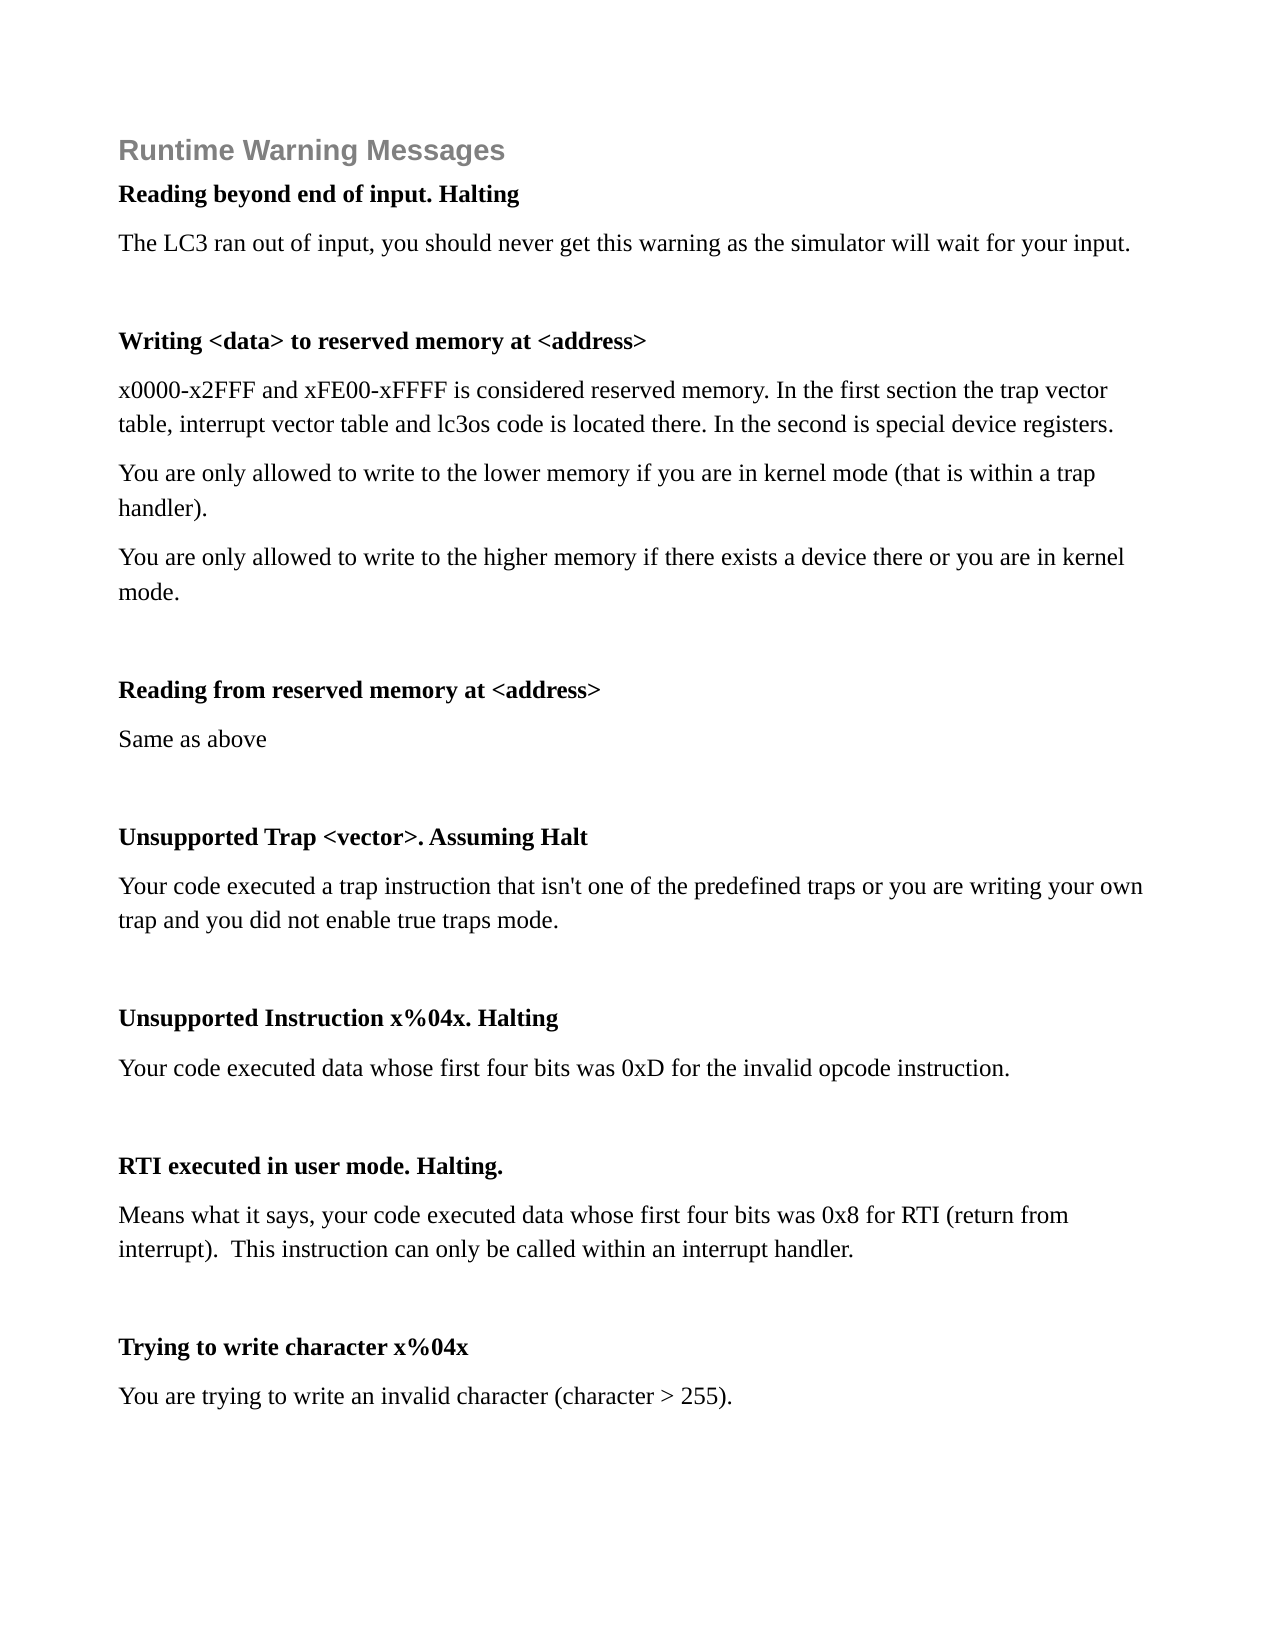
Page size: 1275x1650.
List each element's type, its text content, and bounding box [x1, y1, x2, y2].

text You are trying to write an invalid character (character > 255). [118, 1381, 1157, 1410]
text Same as above [118, 724, 1157, 752]
text Writing <data> to reserved memory at <address> [118, 326, 1157, 355]
text The LC3 ran out of input, you should never get this warning as the simulator will wait for your input. [118, 228, 1157, 257]
text Trying to write character x%04x [118, 1332, 1157, 1361]
text Your code executed data whose first four bits was 0xD for the invalid opcode instruction. [118, 1053, 1157, 1081]
text Your code executed a trap instruction that isn't one of the predefined traps or you are writing your own trap and you did not enable true traps mode. [118, 871, 1157, 934]
text RTI executed in user mode. Halting. [118, 1151, 1157, 1179]
text Unsupported Trap <vector>. Assuming Halt [118, 822, 1157, 851]
subtitle Runtime Warning Messages [118, 133, 1157, 166]
text Reading beyond end of input. Halting [118, 179, 1157, 207]
text Means what it says, your code executed data whose first four bits was 0x8 for RTI (return from interrupt). This instruction can only be called within an interrupt handler. [118, 1200, 1157, 1263]
text Unsupported Instruction x%04x. Halting [118, 1003, 1157, 1032]
text You are only allowed to write to the lower memory if you are in kernel mode (that is within a trap handler). [118, 458, 1157, 522]
text You are only allowed to write to the higher memory if there exists a device there or you are in kernel mode. [118, 542, 1157, 605]
text Reading from reserved memory at <address> [118, 675, 1157, 703]
text x0000-x2FFF and xFE00-xFFFF is considered reserved memory. In the first section the trap vector table, interrupt vector table and lc3os code is located there. In the second is special device registers. [118, 375, 1157, 438]
